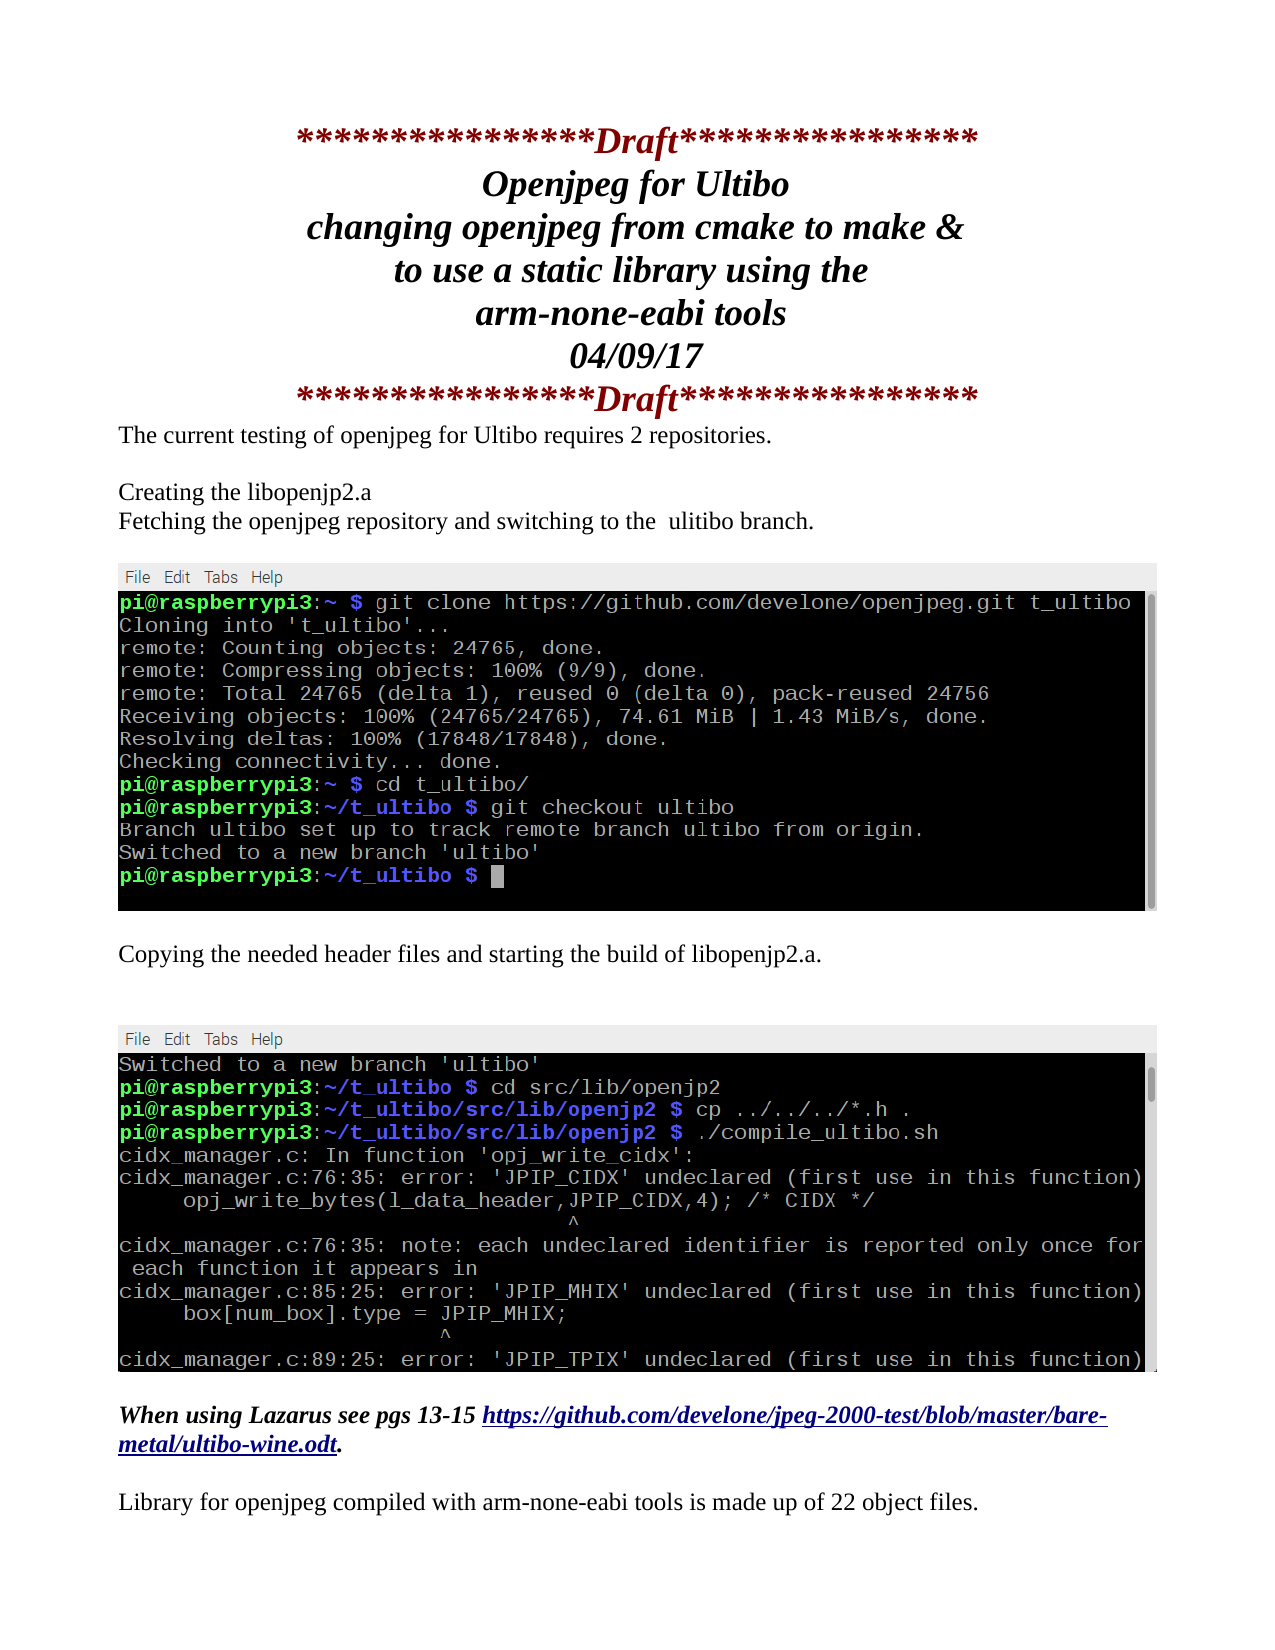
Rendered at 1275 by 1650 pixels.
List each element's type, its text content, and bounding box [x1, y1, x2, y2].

text Copying the needed header files and starting the build of libopenjp2.a. [118, 939, 1157, 968]
text ****************Draft**************** [118, 377, 1157, 420]
text Fetching the openjpeg repository and switching to the ulitibo branch. [118, 506, 1157, 535]
text Library for openjpeg compiled with arm-none-eabi tools is made up of 22 object files. [118, 1487, 1157, 1516]
text arm-none-eabi tools [118, 291, 1157, 334]
text When using Lazarus see pgs 13-15 https://github.com/develone/jpeg-2000-test/blob/master/bare-metal/ultibo-wine.odt. [118, 1401, 1157, 1458]
picture [118, 563, 1157, 911]
text ****************Draft**************** [118, 118, 1157, 161]
text Openjpeg for Ultibo [118, 161, 1157, 204]
text 04/09/17 [118, 334, 1157, 377]
text to use a static library using the [118, 247, 1157, 291]
text The current testing of openjpeg for Ultibo requires 2 repositories. [118, 420, 1157, 449]
text Creating the libopenjp2.a [118, 477, 1157, 506]
picture [118, 1025, 1157, 1372]
text changing openjpeg from cmake to make & [118, 204, 1157, 247]
